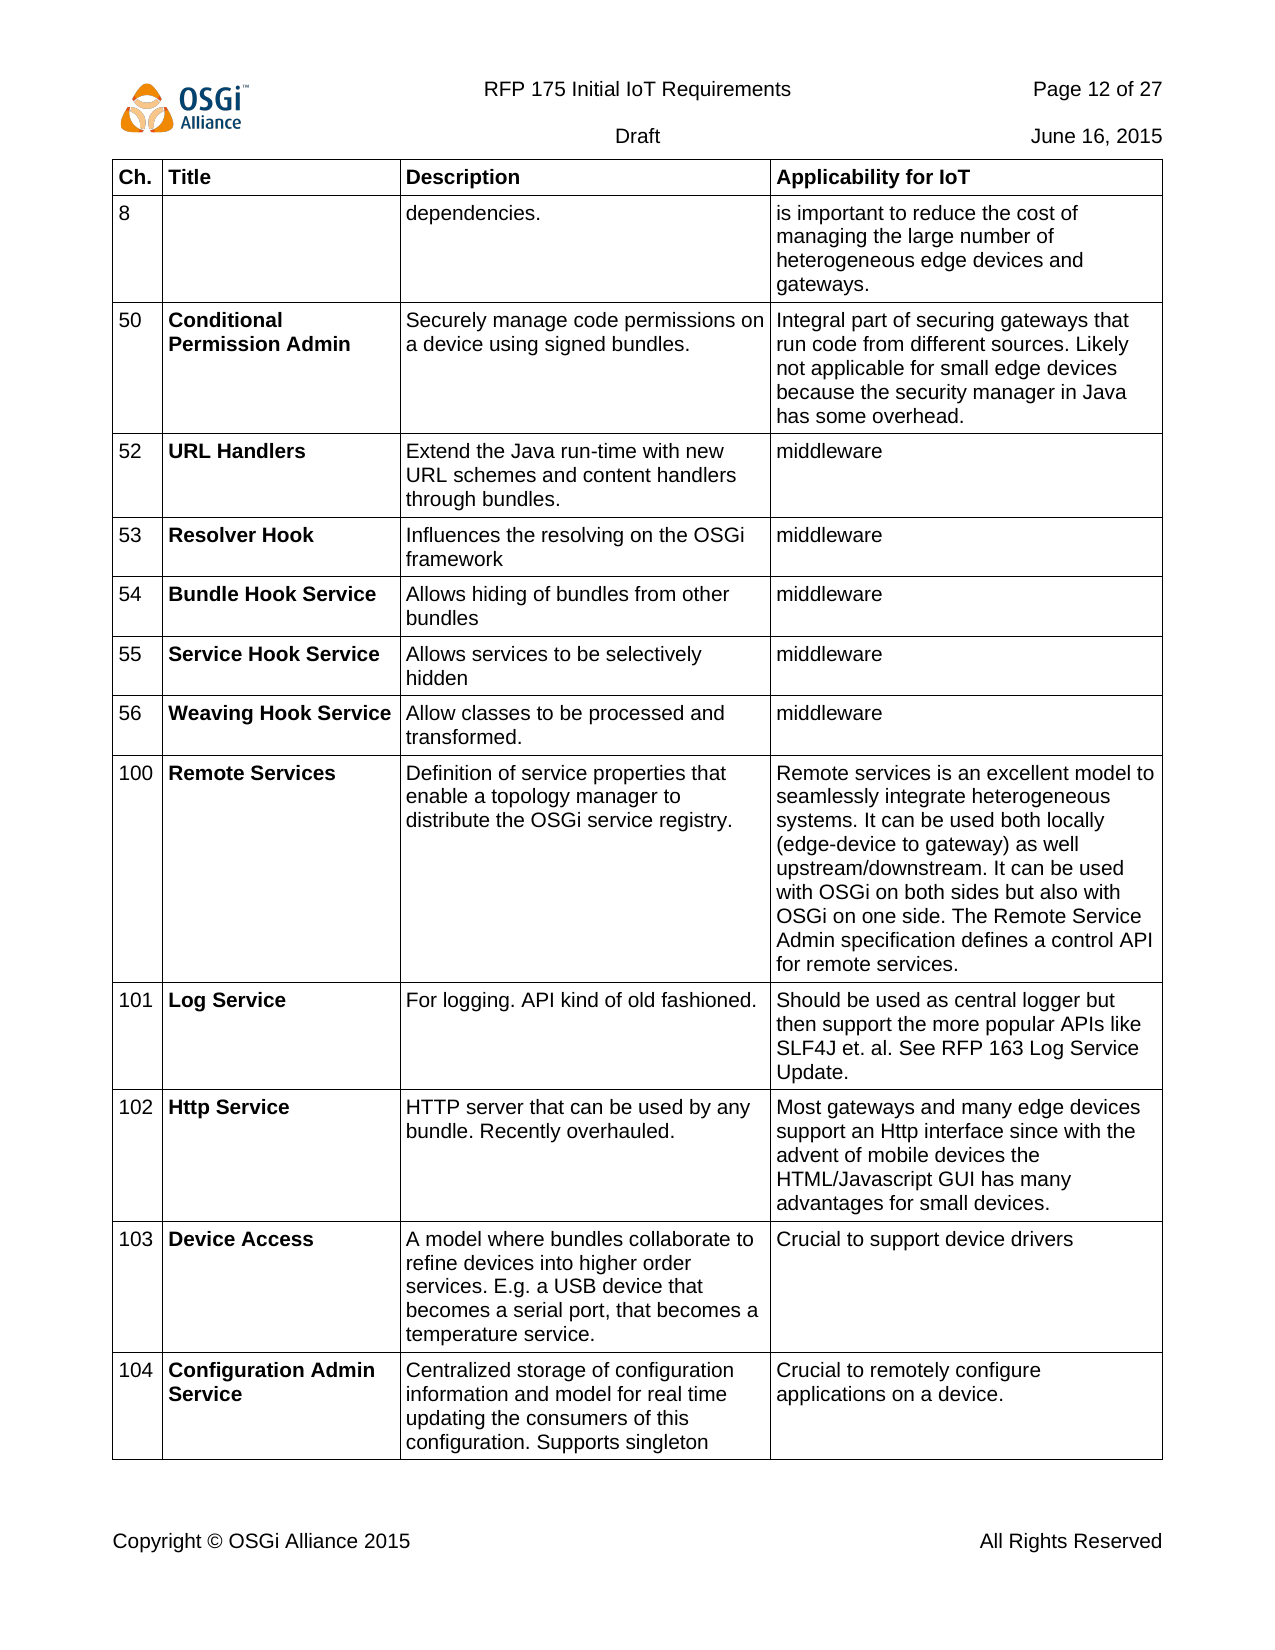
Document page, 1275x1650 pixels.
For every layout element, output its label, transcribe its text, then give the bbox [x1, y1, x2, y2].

table_cell middleware [771, 637, 1162, 695]
table_cell Should be used as central logger but then support the more popular APIs like SLF4J et. al. See RFP 163 Log Service Update. [771, 983, 1162, 1089]
table_cell Conditional Permission Admin [163, 303, 400, 433]
table_cell 52 [113, 434, 162, 517]
table_cell Definition of service properties that enable a topology manager to distribute the OSGi service registry. [401, 756, 770, 982]
table_cell For logging. API kind of old fashioned. [401, 983, 770, 1089]
table_cell 100 [113, 756, 162, 982]
table_cell Crucial to support device drivers [771, 1222, 1162, 1352]
table_cell Allow classes to be processed and transformed. [401, 696, 770, 754]
table_cell 103 [113, 1222, 162, 1352]
table_cell Centralized storage of configuration information and model for real time updating the consumers of this configuration. Supports singleton [401, 1353, 770, 1459]
table_cell 56 [113, 696, 162, 754]
table_cell 8 [113, 196, 162, 302]
table_cell Bundle Hook Service [163, 577, 400, 636]
table_cell Resolver Hook [163, 518, 400, 576]
table_cell 55 [113, 637, 162, 695]
table_cell HTTP server that can be used by any bundle. Recently overhauled. [401, 1090, 770, 1221]
table_cell A model where bundles collaborate to refine devices into higher order services. E.g. a USB device that becomes a serial port, that becomes a temperature service. [401, 1222, 770, 1352]
table_header Title [163, 160, 400, 194]
table_header Description [401, 160, 770, 194]
table_cell 54 [113, 577, 162, 636]
table_cell Remote Services [163, 756, 400, 982]
table_cell Influences the resolving on the OSGi framework [401, 518, 770, 576]
table_cell Extend the Java run-time with new URL schemes and content handlers through bundles. [401, 434, 770, 517]
table_cell Log Service [163, 983, 400, 1089]
table_cell 102 [113, 1090, 162, 1221]
table_cell 104 [113, 1353, 162, 1459]
table_cell middleware [771, 518, 1162, 576]
table_header Ch. [113, 160, 162, 194]
table_cell middleware [771, 577, 1162, 636]
table_cell 53 [113, 518, 162, 576]
picture [113, 76, 257, 140]
table_cell dependencies. [401, 196, 770, 302]
table_cell Weaving Hook Service [163, 696, 400, 754]
table_cell [163, 196, 400, 302]
table_cell Securely manage code permissions on a device using signed bundles. [401, 303, 770, 433]
table_cell Configuration Admin Service [163, 1353, 400, 1459]
table_cell Allows hiding of bundles from other bundles [401, 577, 770, 636]
table_cell is important to reduce the cost of managing the large number of heterogeneous edge devices and gateways. [771, 196, 1162, 302]
table_header Applicability for IoT [771, 160, 1162, 194]
table_cell Crucial to remotely configure applications on a device. [771, 1353, 1162, 1459]
table_cell URL Handlers [163, 434, 400, 517]
table_cell middleware [771, 696, 1162, 754]
table_cell Most gateways and many edge devices support an Http interface since with the advent of mobile devices the HTML/Javascript GUI has many advantages for small devices. [771, 1090, 1162, 1221]
table_cell Device Access [163, 1222, 400, 1352]
table_cell Integral part of securing gateways that run code from different sources. Likely not applicable for small edge devices because the security manager in Java has some overhead. [771, 303, 1162, 433]
table_cell Remote services is an excellent model to seamlessly integrate heterogeneous systems. It can be used both locally (edge-device to gateway) as well upstream/downstream. It can be used with OSGi on both sides but also with OSGi on one side. The Remote Service Admin specification defines a control API for remote services. [771, 756, 1162, 982]
table_cell 101 [113, 983, 162, 1089]
table_cell Service Hook Service [163, 637, 400, 695]
table_cell middleware [771, 434, 1162, 517]
table_cell Allows services to be selectively hidden [401, 637, 770, 695]
table_cell Http Service [163, 1090, 400, 1221]
table_cell 50 [113, 303, 162, 433]
